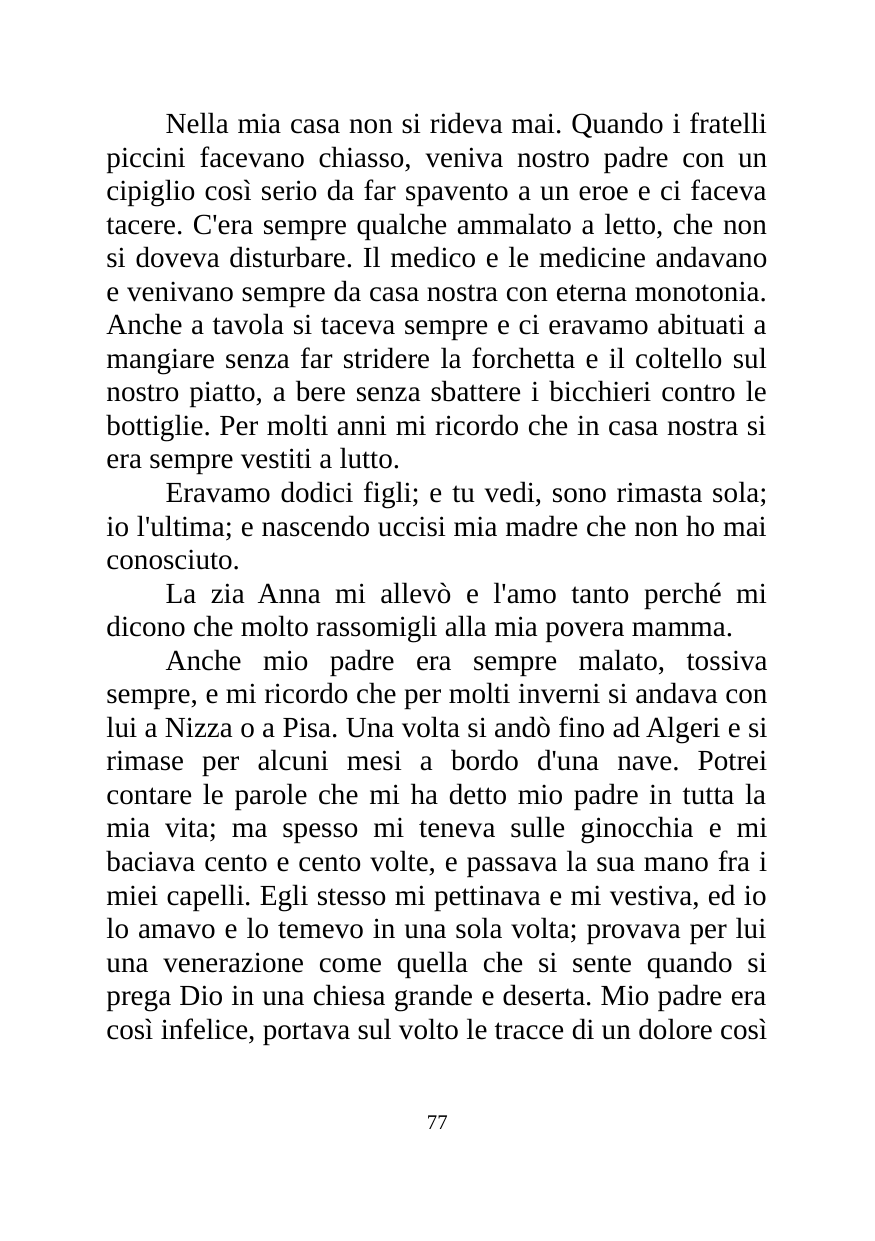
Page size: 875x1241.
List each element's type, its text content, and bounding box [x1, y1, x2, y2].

text Eravamo dodici figli; e tu vedi, sono rimasta sola; io l'ultima; e nascendo uccisi mia madre che non ho mai conosciuto. [106, 475, 768, 576]
text Nella mia casa non si rideva mai. Quando i fratelli piccini facevano chiasso, veniva nostro padre con un cipiglio così serio da far spavento a un eroe e ci faceva tacere. C'era sempre qualche ammalato a letto, che non si doveva disturbare. Il medico e le medicine andavano e venivano sempre da casa nostra con eterna monotonia. Anche a tavola si taceva sempre e ci eravamo abituati a mangiare senza far stridere la forchetta e il coltello sul nostro piatto, a bere senza sbattere i bicchieri contro le bottiglie. Per molti anni mi ricordo che in casa nostra si era sempre vestiti a lutto. [106, 106, 768, 475]
text La zia Anna mi allevò e l'amo tanto perché mi dicono che molto rassomigli alla mia povera mamma. [106, 576, 768, 643]
text Anche mio padre era sempre malato, tossiva sempre, e mi ricordo che per molti inverni si andava con lui a Nizza o a Pisa. Una volta si andò fino ad Algeri e si rimase per alcuni mesi a bordo d'una nave. Potrei contare le parole che mi ha detto mio padre in tutta la mia vita; ma spesso mi teneva sulle ginocchia e mi baciava cento e cento volte, e passava la sua mano fra i miei capelli. Egli stesso mi pettinava e mi vestiva, ed io lo amavo e lo temevo in una sola volta; provava per lui una venerazione come quella che si sente quando si prega Dio in una chiesa grande e deserta. Mio padre era così infelice, portava sul volto le tracce di un dolore così [106, 643, 768, 1045]
